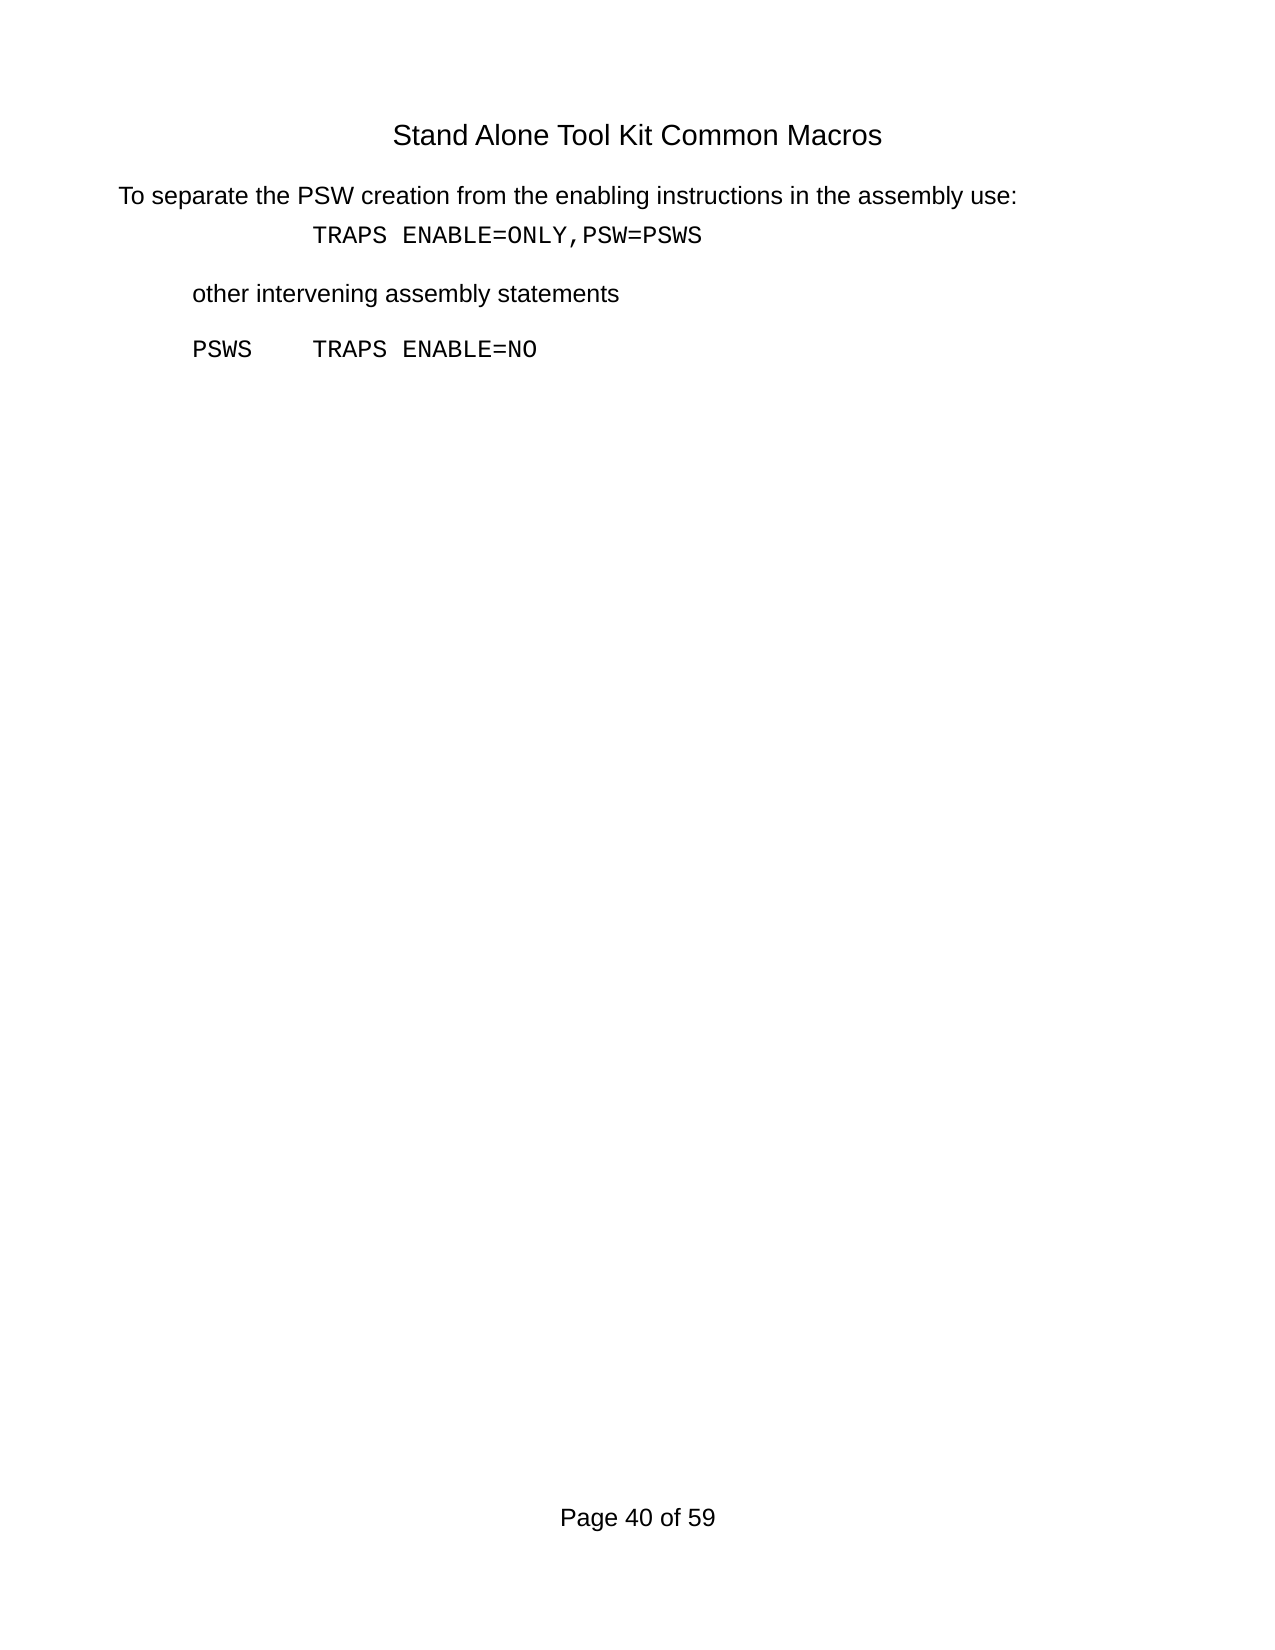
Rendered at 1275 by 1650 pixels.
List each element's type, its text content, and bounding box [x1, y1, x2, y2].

text To separate the PSW creation from the enabling instructions in the assembly use: [118, 181, 1157, 210]
text PSWS TRAPS ENABLE=NO [192, 336, 1157, 364]
text other intervening assembly statements [192, 279, 1157, 308]
text TRAPS ENABLE=ONLY,PSW=PSWS [192, 222, 1157, 251]
